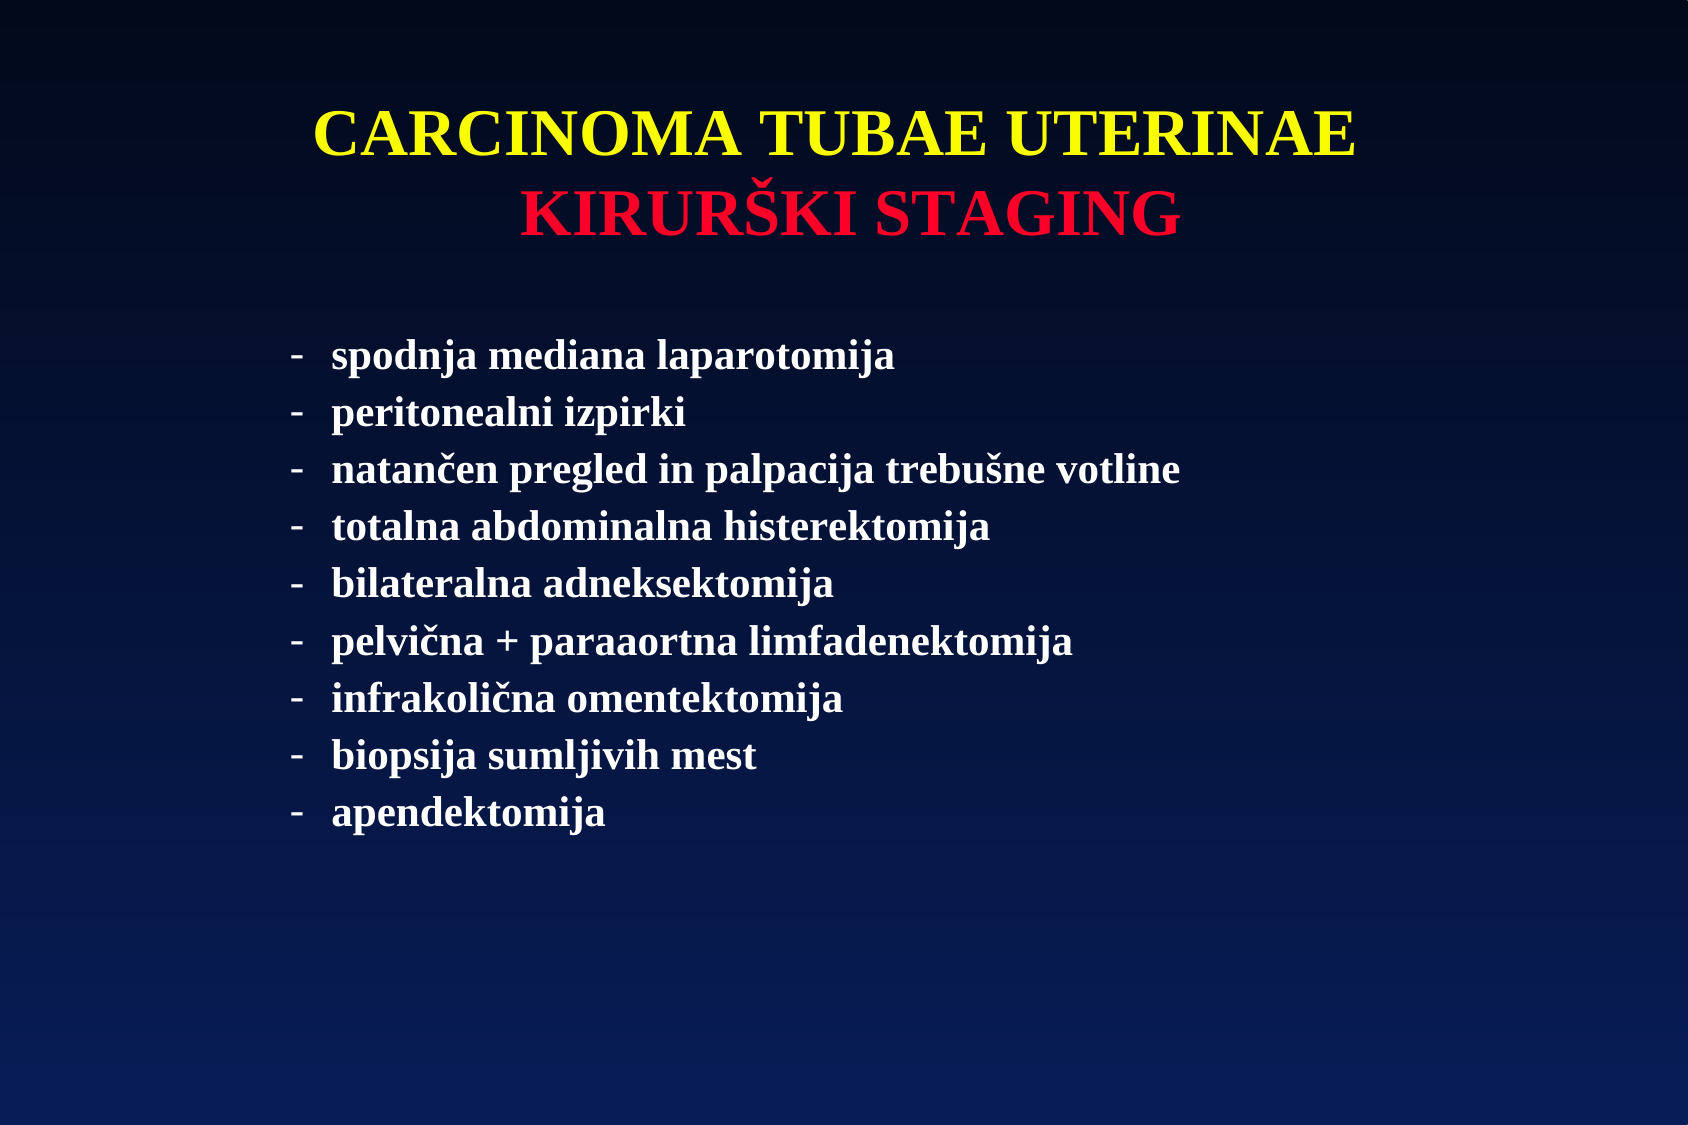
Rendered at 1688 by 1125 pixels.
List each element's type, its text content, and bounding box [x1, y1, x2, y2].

title CARCINOMA TUBAE UTERINAE KIRURŠKI STAGING [0, 62, 1688, 275]
list spodnja mediana laparotomija peritonealni izpirki natančen pregled in palpacija trebušne votline totalna abdominalna histerektomija bilateralna adneksektomija pelvična + paraaortna limfadenektomija infrakolična omentektomija biopsija sumljivih mest apendektomija [275, 324, 1613, 1026]
